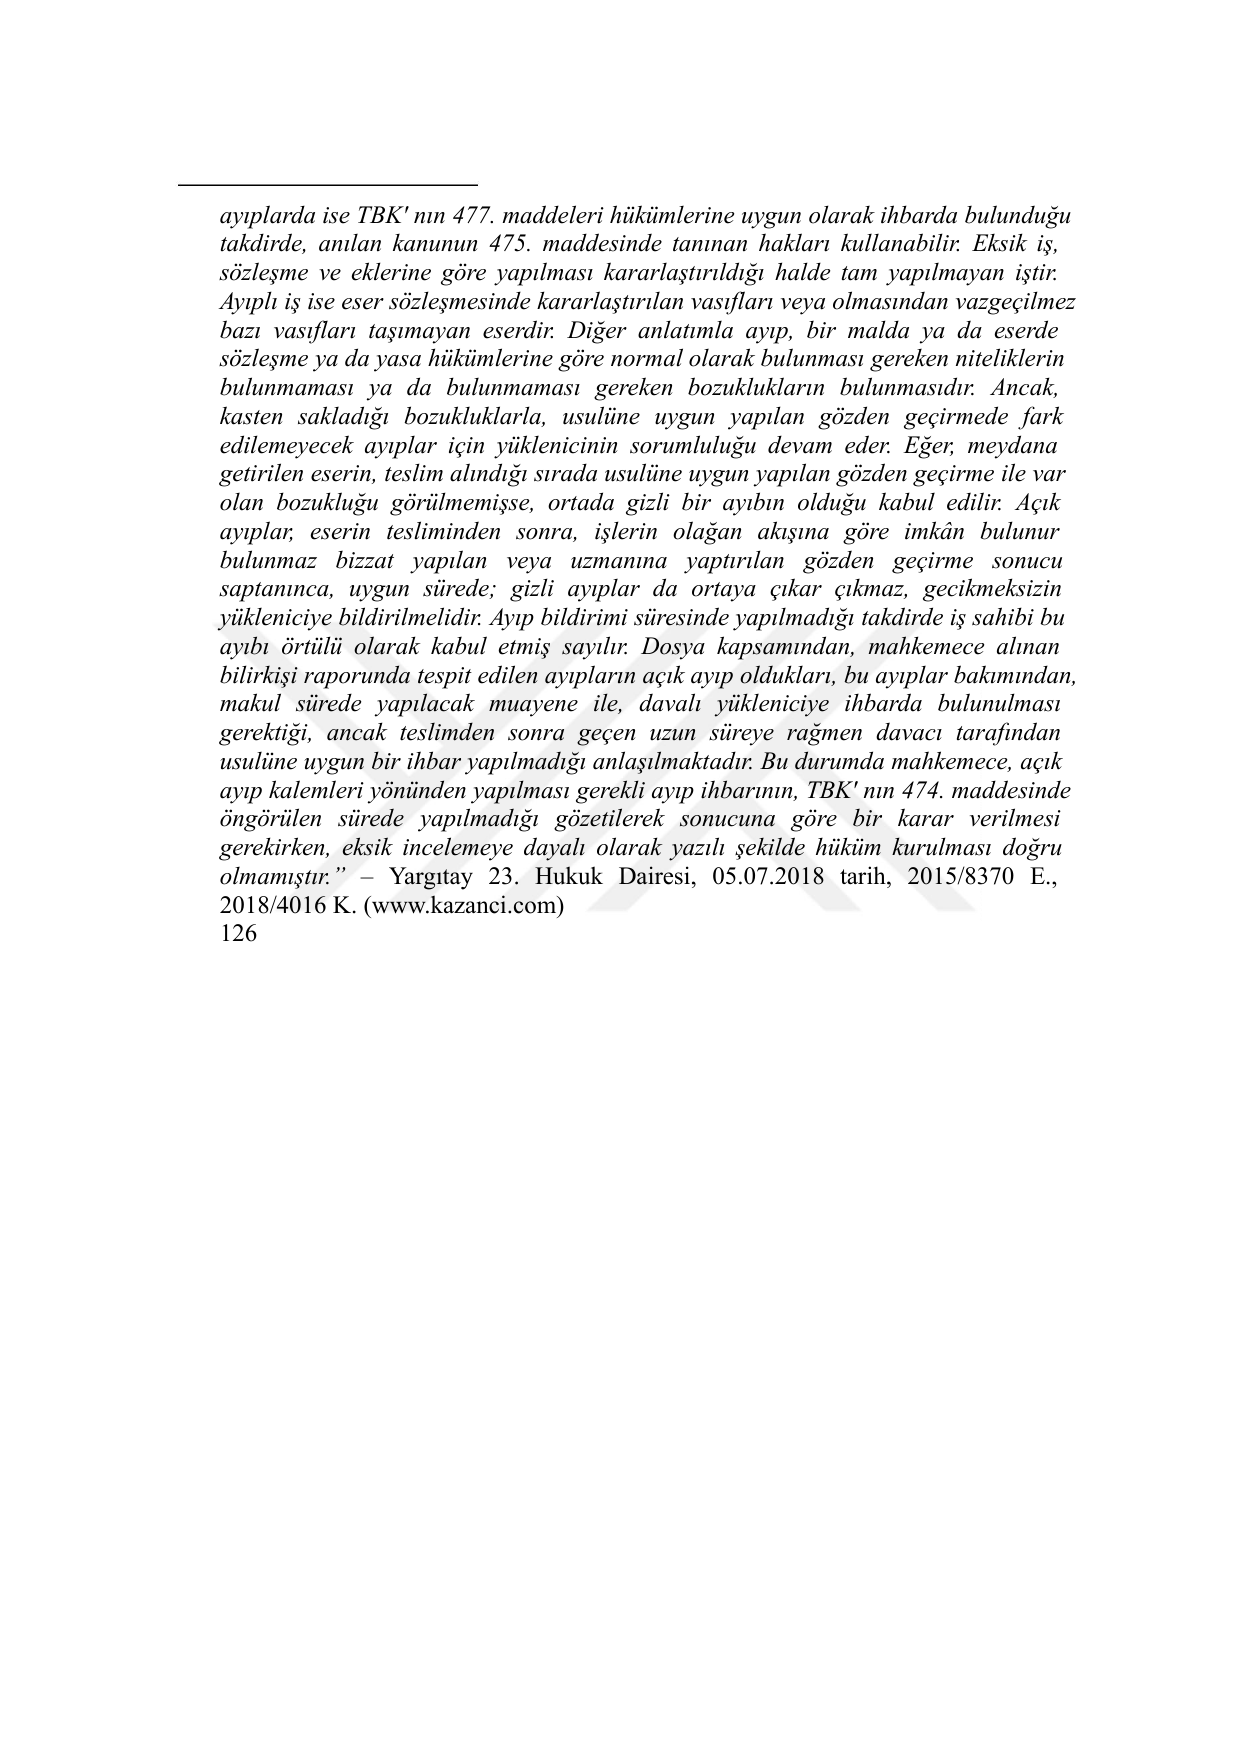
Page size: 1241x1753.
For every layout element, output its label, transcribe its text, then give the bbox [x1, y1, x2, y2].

text edilemeyecek ayıplar için yüklenicinin sorumluluğu devam eder. Eğer, meydana [219, 430, 1230, 458]
picture [175, 181, 480, 188]
text olmamıştır.” – Yargıtay 23. Hukuk Dairesi, 05.07.2018 tarih, 2015/8370 E., [219, 861, 1230, 890]
text ayıp kalemleri yönünden yapılması gerekli ayıp ihbarının, TBK' nın 474. maddesinde [219, 775, 1230, 803]
text ayıplar, eserin tesliminden sonra, işlerin olağan akışına göre imkân bulunur [219, 516, 1230, 545]
text olan bozukluğu görülmemişse, ortada gizli bir ayıbın olduğu kabul edilir. Açık [219, 487, 1230, 516]
text takdirde, anılan kanunun 475. maddesinde tanınan hakları kullanabilir. Eksik iş, [219, 228, 1230, 257]
text sözleşme ya da yasa hükümlerine göre normal olarak bulunması gereken niteliklerin [219, 343, 1230, 372]
text Ayıplı iş ise eser sözleşmesinde kararlaştırılan vasıfları veya olmasından vazgeçilmez [219, 286, 1230, 315]
text gerekirken, eksik incelemeye dayalı olarak yazılı şekilde hüküm kurulması doğru [219, 832, 1230, 861]
text bulunmaz bizzat yapılan veya uzmanına yaptırılan gözden geçirme sonucu [219, 545, 1230, 573]
text makul sürede yapılacak muayene ile, davalı yükleniciye ihbarda bulunulması [219, 688, 1230, 717]
text yükleniciye bildirilmelidir. Ayıp bildirimi süresinde yapılmadığı takdirde iş sahibi bu [219, 602, 1230, 631]
text bulunmaması ya da bulunmaması gereken bozuklukların bulunmasıdır. Ancak, [219, 372, 1230, 401]
picture [206, 612, 982, 921]
text 2018/4016 K. (www.kazanci.com) [219, 890, 1230, 918]
text ayıplarda ise TBK' nın 477. maddeleri hükümlerine uygun olarak ihbarda bulunduğu [219, 200, 1230, 228]
text gerektiği, ancak teslimden sonra geçen uzun süreye rağmen davacı tarafından [219, 717, 1230, 746]
text sözleşme ve eklerine göre yapılması kararlaştırıldığı halde tam yapılmayan iştir. [219, 257, 1230, 286]
text kasten sakladığı bozukluklarla, usulüne uygun yapılan gözden geçirmede fark [219, 401, 1230, 430]
text usulüne uygun bir ihbar yapılmadığı anlaşılmaktadır. Bu durumda mahkemece, açık [219, 746, 1230, 775]
text getirilen eserin, teslim alındığı sırada usulüne uygun yapılan gözden geçirme ile var [219, 458, 1230, 487]
text saptanınca, uygun sürede; gizli ayıplar da ortaya çıkar çıkmaz, gecikmeksizin [219, 573, 1230, 602]
text ayıbı örtülü olarak kabul etmiş sayılır. Dosya kapsamından, mahkemece alınan [219, 631, 1230, 660]
text bilirkişi raporunda tespit edilen ayıpların açık ayıp oldukları, bu ayıplar bakımından, [219, 660, 1230, 688]
text öngörülen sürede yapılmadığı gözetilerek sonucuna göre bir karar verilmesi [219, 803, 1230, 832]
text bazı vasıfları taşımayan eserdir. Diğer anlatımla ayıp, bir malda ya da eserde [219, 315, 1230, 343]
text 126 [219, 918, 1230, 947]
